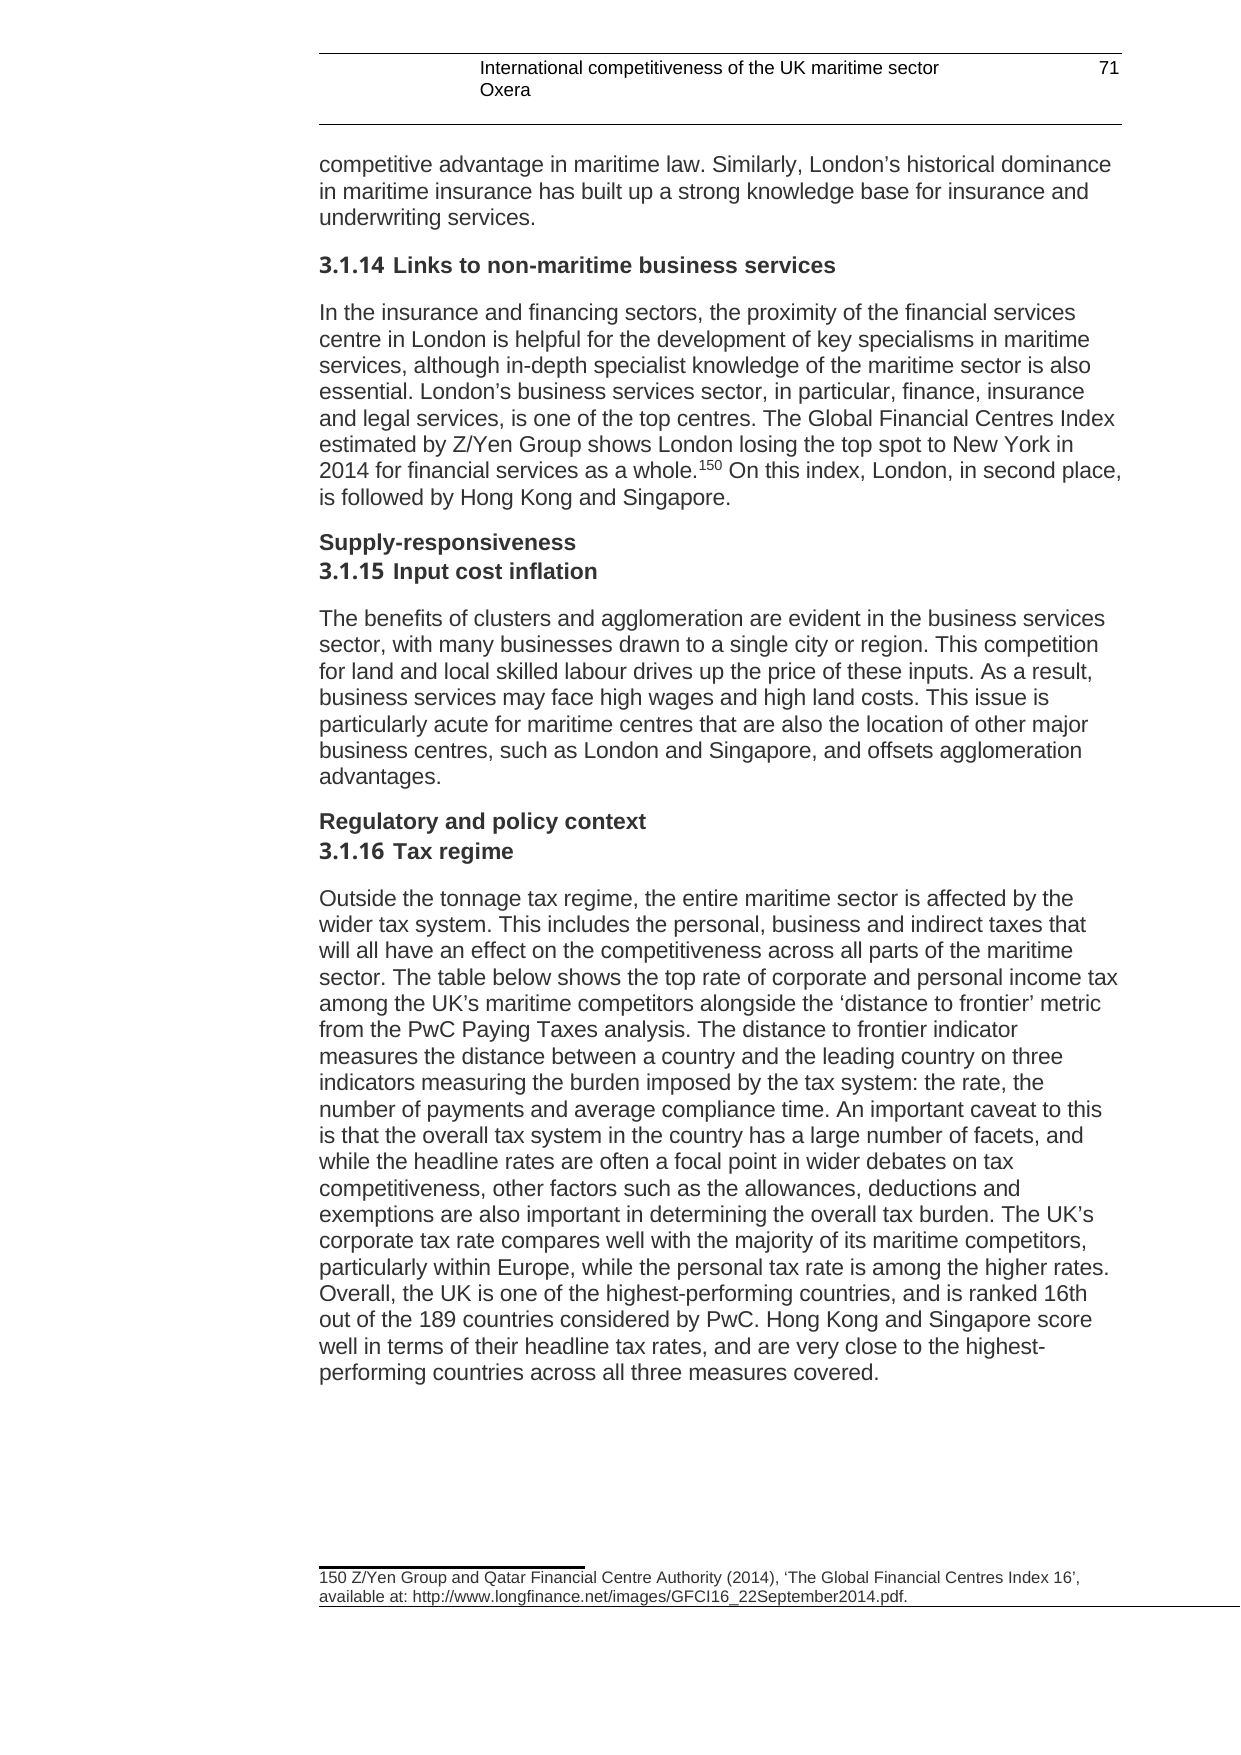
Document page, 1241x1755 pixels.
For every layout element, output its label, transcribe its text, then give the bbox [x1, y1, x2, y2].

text Outside the tonnage tax regime, the entire maritime sector is affected by the wider tax system. This includes the personal, business and indirect taxes that will all have an effect on the competitiveness across all parts of the maritime sector. The table below shows the top rate of corporate and personal income tax among the UK’s maritime competitors alongside the ‘distance to frontier’ metric from the PwC Paying Taxes analysis. The distance to frontier indicator measures the distance between a country and the leading country on three indicators measuring the burden imposed by the tax system: the rate, the number of payments and average compliance time. An important caveat to this is that the overall tax system in the country has a large number of facets, and while the headline rates are often a focal point in wider debates on tax competitiveness, other factors such as the allowances, deductions and exemptions are also important in determining the overall tax burden. The UK’s corporate tax rate compares well with the majority of its maritime competitors, particularly within Europe, while the personal tax rate is among the higher rates. Overall, the UK is one of the highest-performing countries, and is ranked 16th out of the 189 countries considered by PwC. Hong Kong and Singapore score well in terms of their headline tax rates, and are very close to the highest-performing countries across all three measures covered. [319, 885, 1122, 1385]
subtitle Input cost inflation [319, 555, 1122, 586]
text competitive advantage in maritime law. Similarly, London’s historical dominance in maritime insurance has built up a strong knowledge base for insurance and underwriting services. [319, 151, 1122, 230]
subtitle Tax regime [319, 835, 1122, 866]
text Z/Yen Group and Qatar Financial Centre Authority (2014), ‘The Global Financial Centres Index 16’, available at: http://www.longfinance.net/images/GFCI16_22September2014.pdf. [319, 1568, 1122, 1606]
subtitle Regulatory and policy context [319, 808, 1122, 835]
subtitle Supply-responsiveness [319, 529, 1122, 555]
subtitle Links to non-maritime business services [319, 249, 1122, 280]
text The benefits of clusters and agglomeration are evident in the business services sector, with many businesses drawn to a single city or region. This competition for land and local skilled labour drives up the price of these inputs. As a result, business services may face high wages and high land costs. This issue is particularly acute for maritime centres that are also the location of other major business centres, such as London and Singapore, and offsets agglomeration advantages. [319, 605, 1122, 789]
text In the insurance and financing sectors, the proximity of the financial services centre in London is helpful for the development of key specialisms in maritime services, although in-depth specialist knowledge of the maritime sector is also essential. London’s business services sector, in particular, finance, insurance and legal services, is one of the top centres. The Global Financial Centres Index estimated by Z/Yen Group shows London losing the top spot to New York in 2014 for financial services as a whole. On this index, London, in second place, is followed by Hong Kong and Singapore. [319, 299, 1122, 510]
